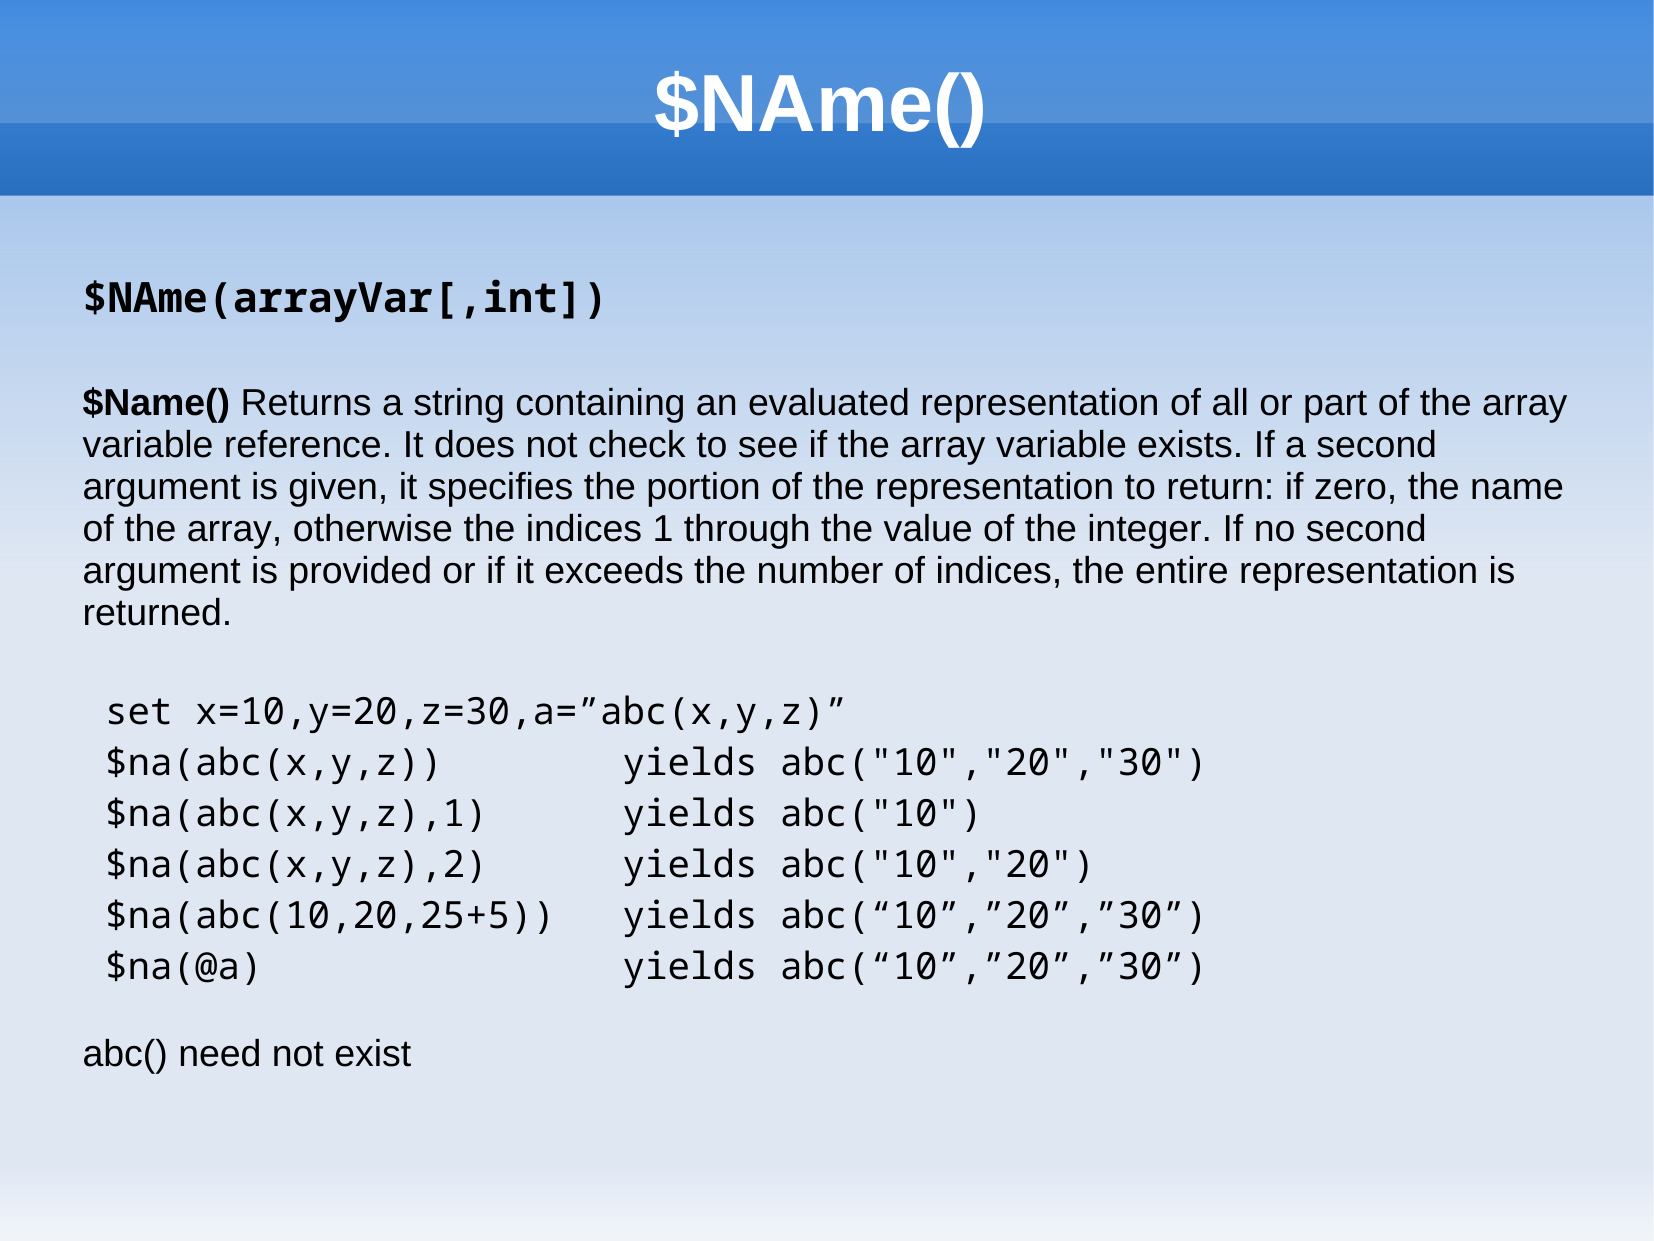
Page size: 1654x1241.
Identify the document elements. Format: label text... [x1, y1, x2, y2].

subtitle $NAme(arrayVar[,int]) $Name() Returns a string containing an evaluated representation of all or part of the array variable reference. It does not check to see if the array variable exists. If a second argument is given, it specifies the portion of the representation to return: if zero, the name of the array, otherwise the indices 1 through the value of the integer. If no second argument is provided or if it exceeds the number of indices, the entire representation is returned. set x=10,y=20,z=30,a=”abc(x,y,z)” $na(abc(x,y,z)) yields abc("10","20","30") $na(abc(x,y,z),1) yields abc("10") $na(abc(x,y,z),2) yields abc("10","20") $na(abc(10,20,25+5)) yields abc(“10”,”20”,”30”) $na(@a) yields abc(“10”,”20”,”30”) abc() need not exist [82, 290, 1571, 1109]
title $NAme() [76, 0, 1565, 208]
picture [0, 0, 1654, 1241]
